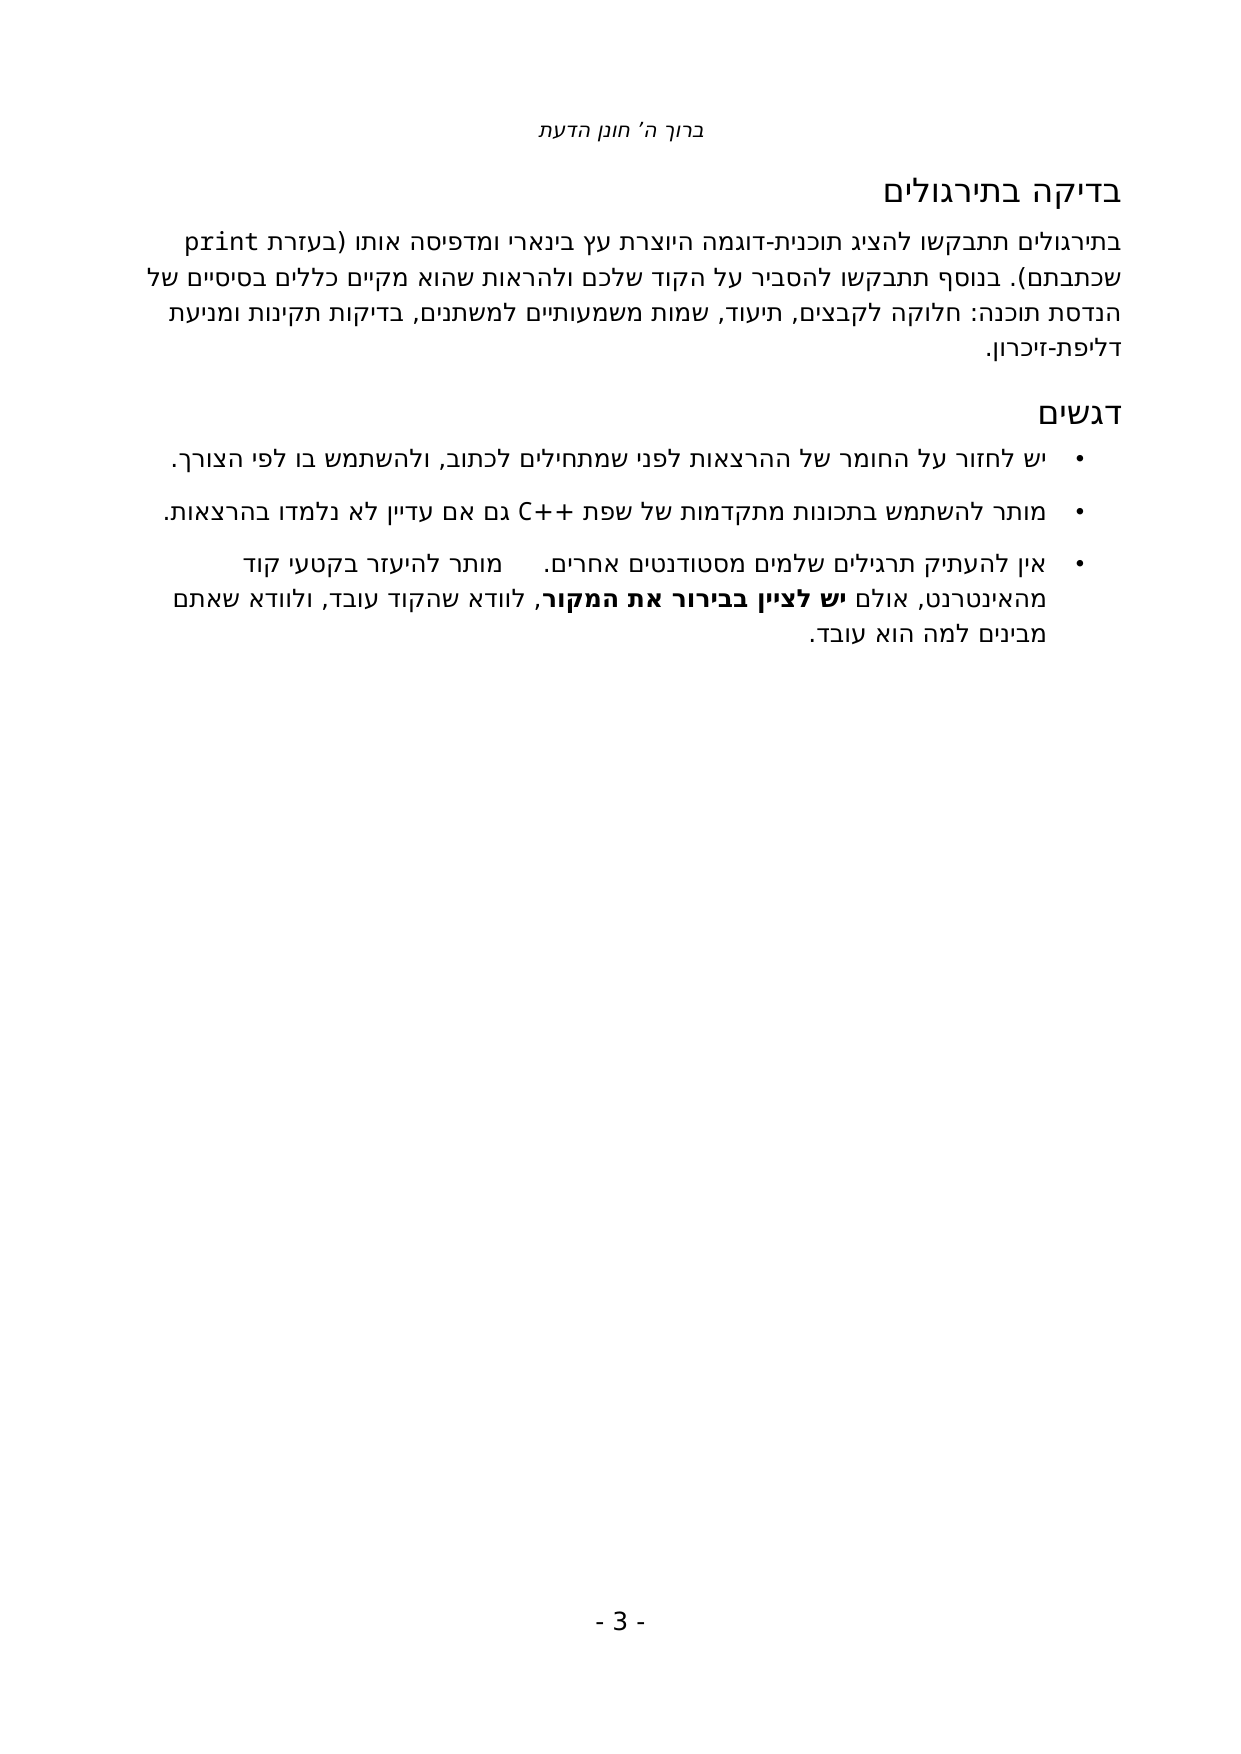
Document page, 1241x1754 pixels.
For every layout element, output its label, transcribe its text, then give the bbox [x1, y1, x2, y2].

subtitle בדיקה בתירגולים [118, 172, 1122, 211]
list אין להעתיק תרגילים שלמים מסטודנטים אחרים. מותר להיעזר בקטעי קוד מהאינטרנט, אולם יש לציין בבירור את המקור, לוודא שהקוד עובד, ולוודא שאתם מבינים למה הוא עובד. [118, 549, 1084, 649]
subtitle דגשים [118, 393, 1122, 432]
list יש לחזור על החומר של ההרצאות לפני שמתחילים לכתוב, ולהשתמש בו לפי הצורך. [118, 444, 1084, 474]
text בתירגולים תתבקשו להציג תוכנית-דוגמה היוצרת עץ בינארי ומדפיסה אותו (בעזרת print שכתבתם). בנוסף תתבקשו להסביר על הקוד שלכם ולהראות שהוא מקיים כללים בסיסיים של הנדסת תוכנה: חלוקה לקבצים, תיעוד, שמות משמעותיים למשתנים, בדיקות תקינות ומניעת דליפת-זיכרון. [118, 223, 1122, 362]
list מותר להשתמש בתכונות מתקדמות של שפת ++C גם אם עדיין לא נלמדו בהרצאות. [118, 494, 1084, 528]
